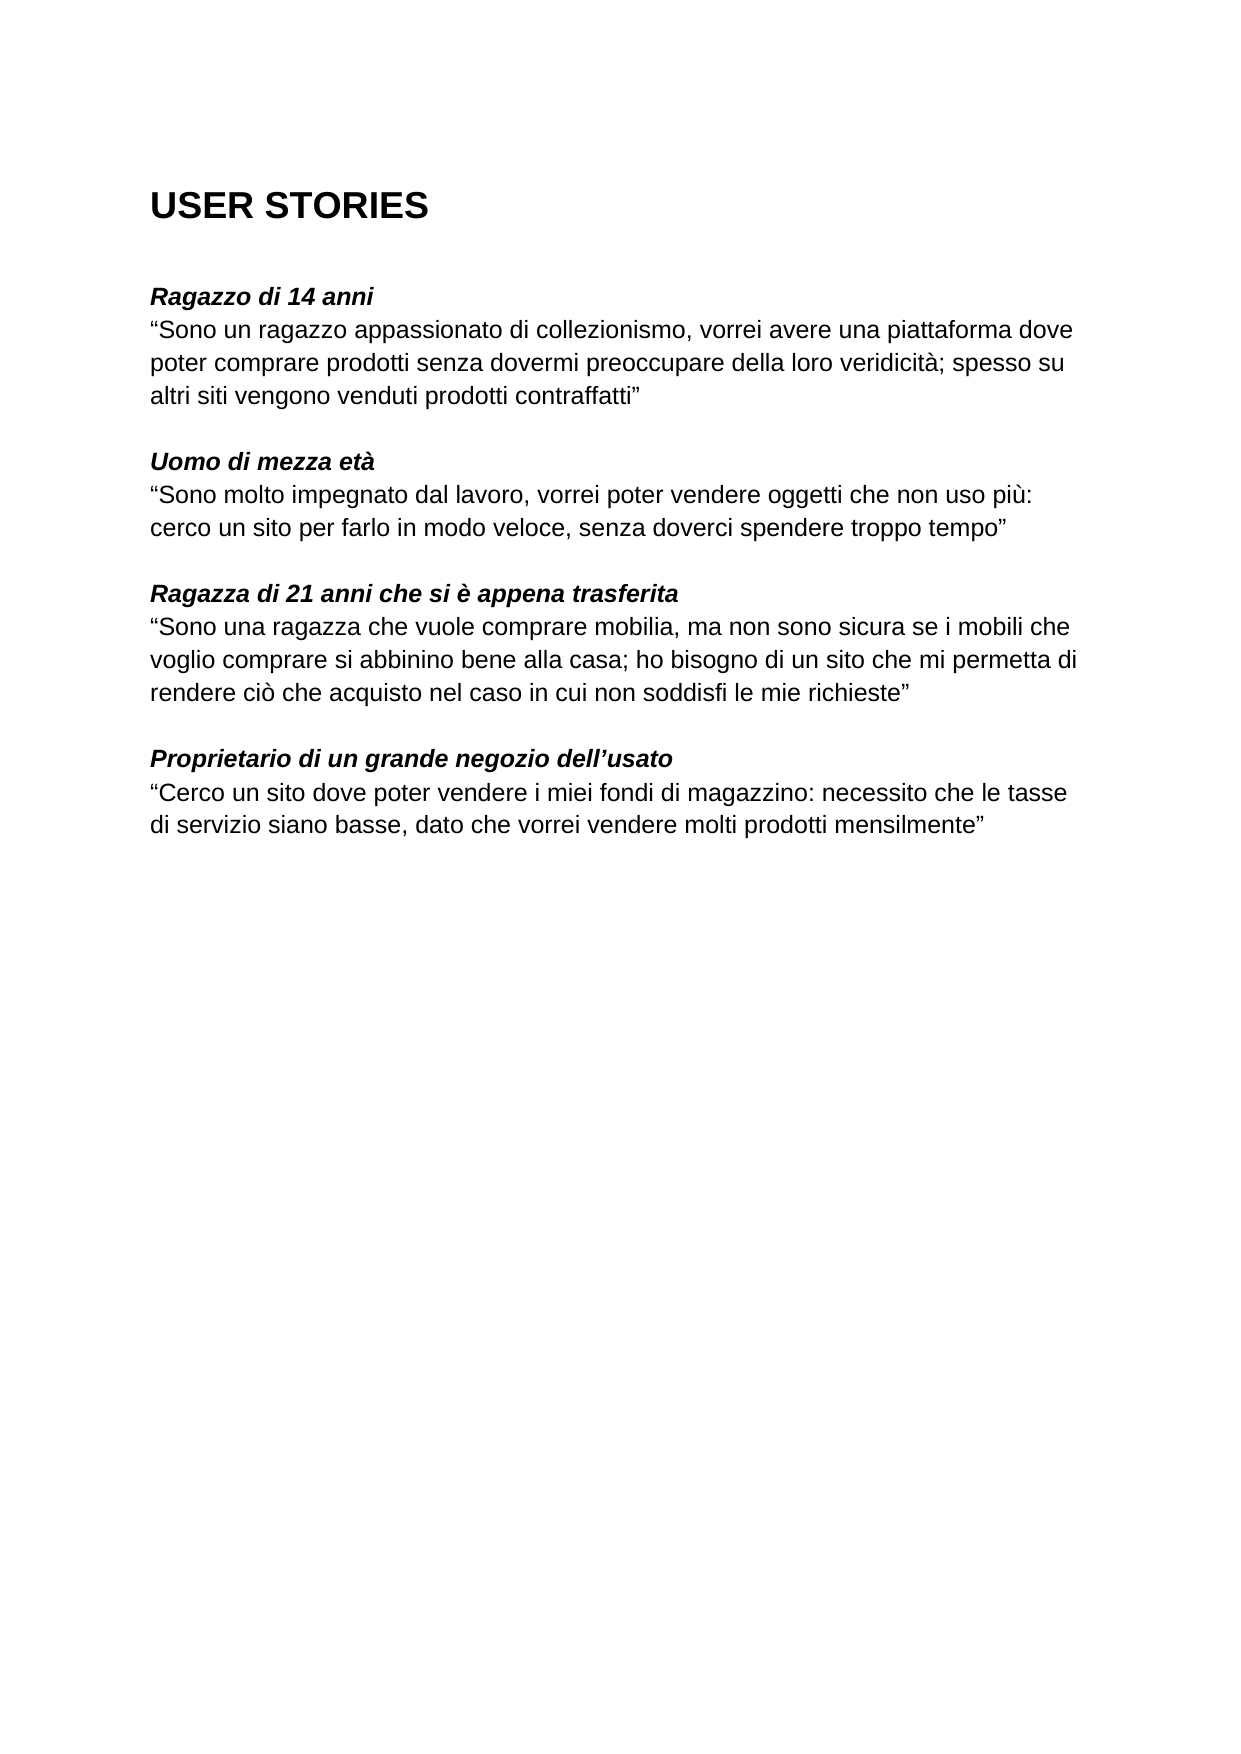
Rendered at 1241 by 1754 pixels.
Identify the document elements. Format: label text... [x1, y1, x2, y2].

text “Cerco un sito dove poter vendere i miei fondi di magazzino: necessito che le tasse di servizio siano basse, dato che vorrei vendere molti prodotti mensilmente” [150, 777, 1090, 839]
text Ragazza di 21 anni che si è appena trasferita [150, 579, 1090, 608]
text “Sono una ragazza che vuole comprare mobilia, ma non sono sicura se i mobili che voglio comprare si abbinino bene alla casa; ho bisogno di un sito che mi permetta di rendere ciò che acquisto nel caso in cui non soddisfi le mie richieste” [150, 612, 1090, 707]
text Uomo di mezza età [150, 447, 1090, 476]
text “Sono un ragazzo appassionato di collezionismo, vorrei avere una piattaforma dove poter comprare prodotti senza dovermi preoccupare della loro veridicità; spesso su altri siti vengono venduti prodotti contraffatti” [150, 315, 1090, 410]
text “Sono molto impegnato dal lavoro, vorrei poter vendere oggetti che non uso più: cerco un sito per farlo in modo veloce, senza doverci spendere troppo tempo” [150, 480, 1090, 542]
text Ragazzo di 14 anni [150, 282, 1090, 311]
text USER STORIES [150, 183, 1090, 226]
text Proprietario di un grande negozio dell’usato [150, 744, 1090, 773]
